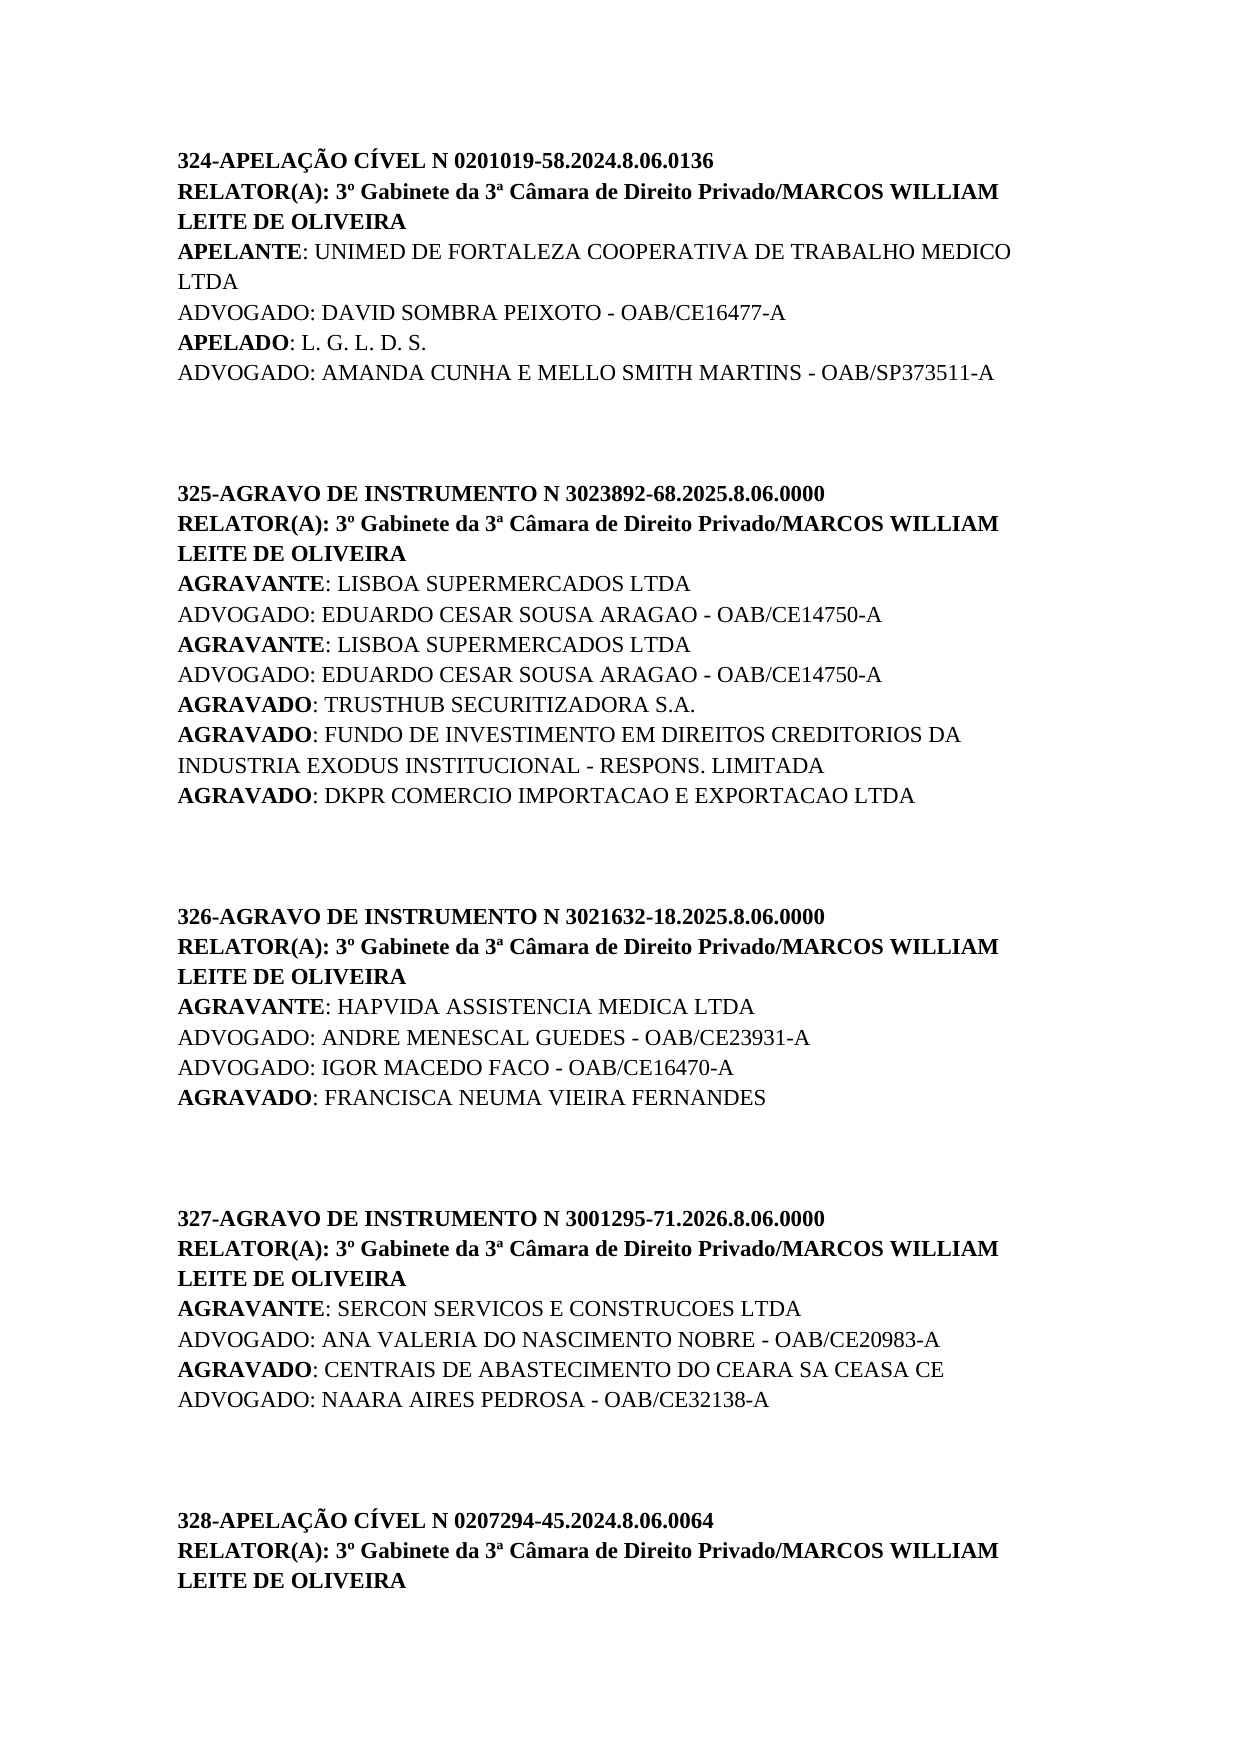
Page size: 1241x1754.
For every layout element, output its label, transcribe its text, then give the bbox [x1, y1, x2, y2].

text 324-APELAÇÃO CÍVEL N 0201019-58.2024.8.06.0136 RELATOR(A): 3º Gabinete da 3ª Câmara de Direito Privado/MARCOS WILLIAM LEITE DE OLIVEIRA APELANTE: UNIMED DE FORTALEZA COOPERATIVA DE TRABALHO MEDICO LTDA ADVOGADO: DAVID SOMBRA PEIXOTO - OAB/CE16477-A APELADO: L. G. L. D. S. ADVOGADO: AMANDA CUNHA E MELLO SMITH MARTINS - OAB/SP373511-A 325-AGRAVO DE INSTRUMENTO N 3023892-68.2025.8.06.0000 RELATOR(A): 3º Gabinete da 3ª Câmara de Direito Privado/MARCOS WILLIAM LEITE DE OLIVEIRA AGRAVANTE: LISBOA SUPERMERCADOS LTDA ADVOGADO: EDUARDO CESAR SOUSA ARAGAO - OAB/CE14750-A AGRAVANTE: LISBOA SUPERMERCADOS LTDA ADVOGADO: EDUARDO CESAR SOUSA ARAGAO - OAB/CE14750-A AGRAVADO: TRUSTHUB SECURITIZADORA S.A. AGRAVADO: FUNDO DE INVESTIMENTO EM DIREITOS CREDITORIOS DA INDUSTRIA EXODUS INSTITUCIONAL - RESPONS. LIMITADA AGRAVADO: DKPR COMERCIO IMPORTACAO E EXPORTACAO LTDA 326-AGRAVO DE INSTRUMENTO N 3021632-18.2025.8.06.0000 RELATOR(A): 3º Gabinete da 3ª Câmara de Direito Privado/MARCOS WILLIAM LEITE DE OLIVEIRA AGRAVANTE: HAPVIDA ASSISTENCIA MEDICA LTDA ADVOGADO: ANDRE MENESCAL GUEDES - OAB/CE23931-A ADVOGADO: IGOR MACEDO FACO - OAB/CE16470-A AGRAVADO: FRANCISCA NEUMA VIEIRA FERNANDES 327-AGRAVO DE INSTRUMENTO N 3001295-71.2026.8.06.0000 RELATOR(A): 3º Gabinete da 3ª Câmara de Direito Privado/MARCOS WILLIAM LEITE DE OLIVEIRA AGRAVANTE: SERCON SERVICOS E CONSTRUCOES LTDA ADVOGADO: ANA VALERIA DO NASCIMENTO NOBRE - OAB/CE20983-A AGRAVADO: CENTRAIS DE ABASTECIMENTO DO CEARA SA CEASA CE ADVOGADO: NAARA AIRES PEDROSA - OAB/CE32138-A 328-APELAÇÃO CÍVEL N 0207294-45.2024.8.06.0064 RELATOR(A): 3º Gabinete da 3ª Câmara de Direito Privado/MARCOS WILLIAM LEITE DE OLIVEIRA [177, 148, 1063, 1594]
